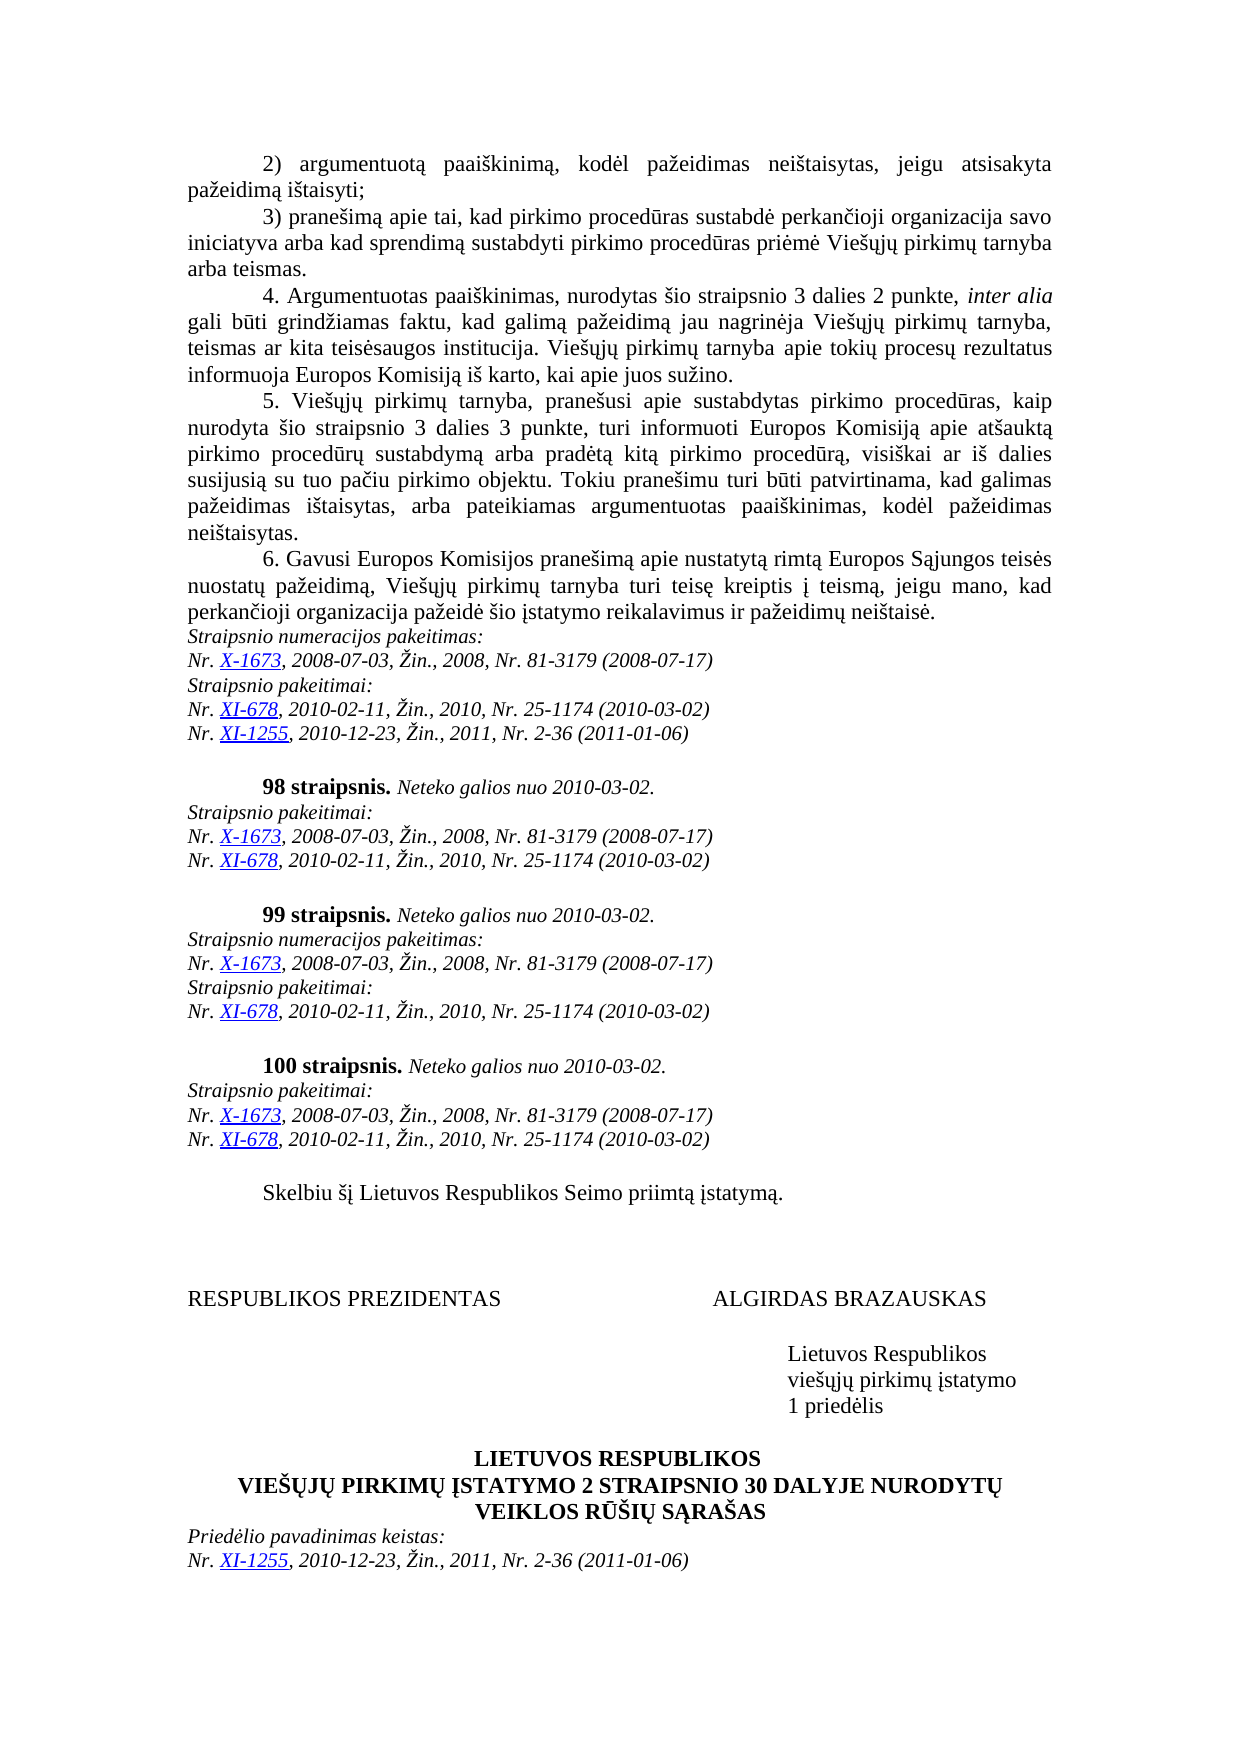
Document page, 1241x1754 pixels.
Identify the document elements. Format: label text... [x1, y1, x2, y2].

text Nr. XI-678, 2010-02-11, Žin., 2010, Nr. 25-1174 (2010-03-02) [187, 697, 1053, 721]
text Nr. X-1673, 2008-07-03, Žin., 2008, Nr. 81-3179 (2008-07-17) [187, 1102, 1053, 1127]
text Straipsnio pakeitimai: [187, 672, 1053, 697]
text Straipsnio numeracijos pakeitimas: [187, 624, 1053, 648]
text 100 straipsnis. Neteko galios nuo 2010-03-02. [187, 1052, 1053, 1078]
text 5. Viešųjų pirkimų tarnyba, pranešusi apie sustabdytas pirkimo procedūras, kaip nurodyta šio straipsnio 3 dalies 3 punkte, turi informuoti Europos Komisiją apie atšauktą pirkimo procedūrų sustabdymą arba pradėtą kitą pirkimo procedūrą, visiškai ar iš dalies susijusią su tuo pačiu pirkimo objektu. Tokiu pranešimu turi būti patvirtinama, kad galimas pažeidimas ištaisytas, arba pateikiamas argumentuotas paaiškinimas, kodėl pažeidimas neištaisytas. [187, 387, 1053, 545]
text Priedėlio pavadinimas keistas: [187, 1524, 1053, 1548]
text Straipsnio pakeitimai: [187, 1078, 1053, 1102]
text Nr. XI-1255, 2010-12-23, Žin., 2011, Nr. 2-36 (2011-01-06) [187, 721, 1053, 745]
text viešųjų pirkimų įstatymo [187, 1366, 1053, 1393]
text VIEŠŲJŲ PIRKIMŲ ĮSTATYMO 2 STRAIPSNIO 30 DALYJE NURODYTŲ VEIKLOS RŪŠIŲ SĄRAŠAS [187, 1472, 1053, 1524]
text Straipsnio pakeitimai: [187, 800, 1053, 824]
text Nr. XI-678, 2010-02-11, Žin., 2010, Nr. 25-1174 (2010-03-02) [187, 1127, 1053, 1151]
text Lietuvos Respublikos [187, 1340, 1053, 1366]
text RESPUBLIKOS PREZIDENTAS ALGIRDAS BRAZAUSKAS [187, 1285, 1053, 1340]
text Nr. XI-1255, 2010-12-23, Žin., 2011, Nr. 2-36 (2011-01-06) [187, 1548, 1053, 1572]
text Nr. X-1673, 2008-07-03, Žin., 2008, Nr. 81-3179 (2008-07-17) [187, 824, 1053, 848]
text Nr. XI-678, 2010-02-11, Žin., 2010, Nr. 25-1174 (2010-03-02) [187, 848, 1053, 872]
text Nr. X-1673, 2008-07-03, Žin., 2008, Nr. 81-3179 (2008-07-17) [187, 951, 1053, 975]
text 2) argumentuotą paaiškinimą, kodėl pažeidimas neištaisytas, jeigu atsisakyta pažeidimą ištaisyti; [187, 150, 1053, 203]
text Nr. XI-678, 2010-02-11, Žin., 2010, Nr. 25-1174 (2010-03-02) [187, 999, 1053, 1023]
text 4. Argumentuotas paaiškinimas, nurodytas šio straipsnio 3 dalies 2 punkte, inter alia gali būti grindžiamas faktu, kad galimą pažeidimą jau nagrinėja Viešųjų pirkimų tarnyba, teismas ar kita teisėsaugos institucija. Viešųjų pirkimų tarnyba apie tokių procesų rezultatus informuoja Europos Komisiją iš karto, kai apie juos sužino. [187, 282, 1053, 387]
text 1 priedėlis [187, 1393, 1053, 1419]
text Straipsnio numeracijos pakeitimas: [187, 927, 1053, 951]
text 6. Gavusi Europos Komisijos pranešimą apie nustatytą rimtą Europos Sąjungos teisės nuostatų pažeidimą, Viešųjų pirkimų tarnyba turi teisę kreiptis į teismą, jeigu mano, kad perkančioji organizacija pažeidė šio įstatymo reikalavimus ir pažeidimų neištaisė. [187, 545, 1053, 624]
text Nr. X-1673, 2008-07-03, Žin., 2008, Nr. 81-3179 (2008-07-17) [187, 648, 1053, 672]
text Skelbiu šį Lietuvos Respublikos Seimo priimtą įstatymą. [187, 1179, 1053, 1206]
text 99 straipsnis. Neteko galios nuo 2010-03-02. [187, 901, 1053, 927]
text LIETUVOS RESPUBLIKOS [187, 1445, 1053, 1472]
text 3) pranešimą apie tai, kad pirkimo procedūras sustabdė perkančioji organizacija savo iniciatyva arba kad sprendimą sustabdyti pirkimo procedūras priėmė Viešųjų pirkimų tarnyba arba teismas. [187, 203, 1053, 282]
text 98 straipsnis. Neteko galios nuo 2010-03-02. [187, 773, 1053, 800]
text Straipsnio pakeitimai: [187, 975, 1053, 999]
